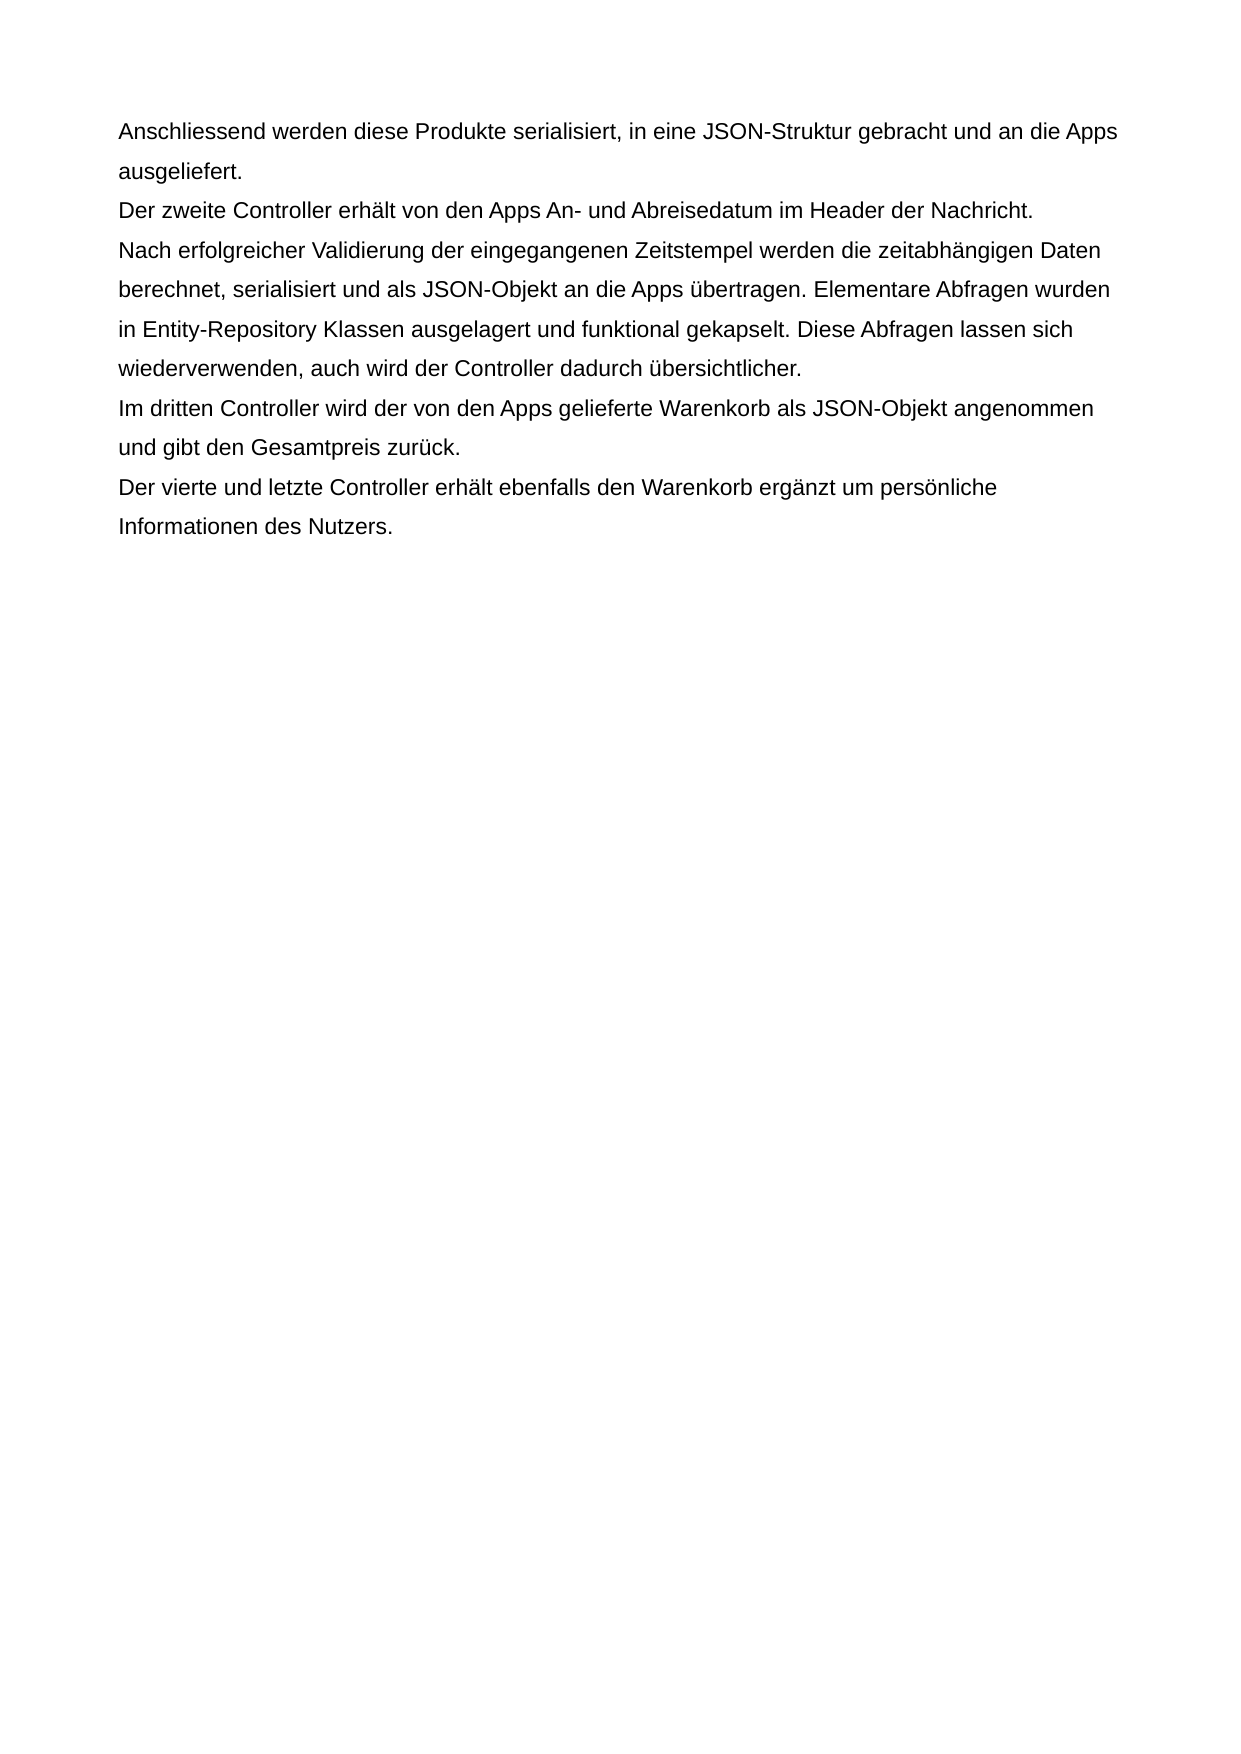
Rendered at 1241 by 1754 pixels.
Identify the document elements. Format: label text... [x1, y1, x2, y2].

text Nach erfolgreicher Validierung der eingegangenen Zeitstempel werden die zeitabhängigen Daten berechnet, serialisiert und als JSON-Objekt an die Apps übertragen. Elementare Abfragen wurden in Entity-Repository Klassen ausgelagert und funktional gekapselt. Diese Abfragen lassen sich wiederverwenden, auch wird der Controller dadurch übersichtlicher. [118, 237, 1122, 381]
text Anschliessend werden diese Produkte serialisiert, in eine JSON-Struktur gebracht und an die Apps ausgeliefert. [118, 118, 1122, 184]
text Der zweite Controller erhält von den Apps An- und Abreisedatum im Header der Nachricht. [118, 197, 1122, 223]
text Der vierte und letzte Controller erhält ebenfalls den Warenkorb ergänzt um persönliche Informationen des Nutzers. [118, 473, 1122, 539]
text Im dritten Controller wird der von den Apps gelieferte Warenkorb als JSON-Objekt angenommen und gibt den Gesamtpreis zurück. [118, 394, 1122, 460]
